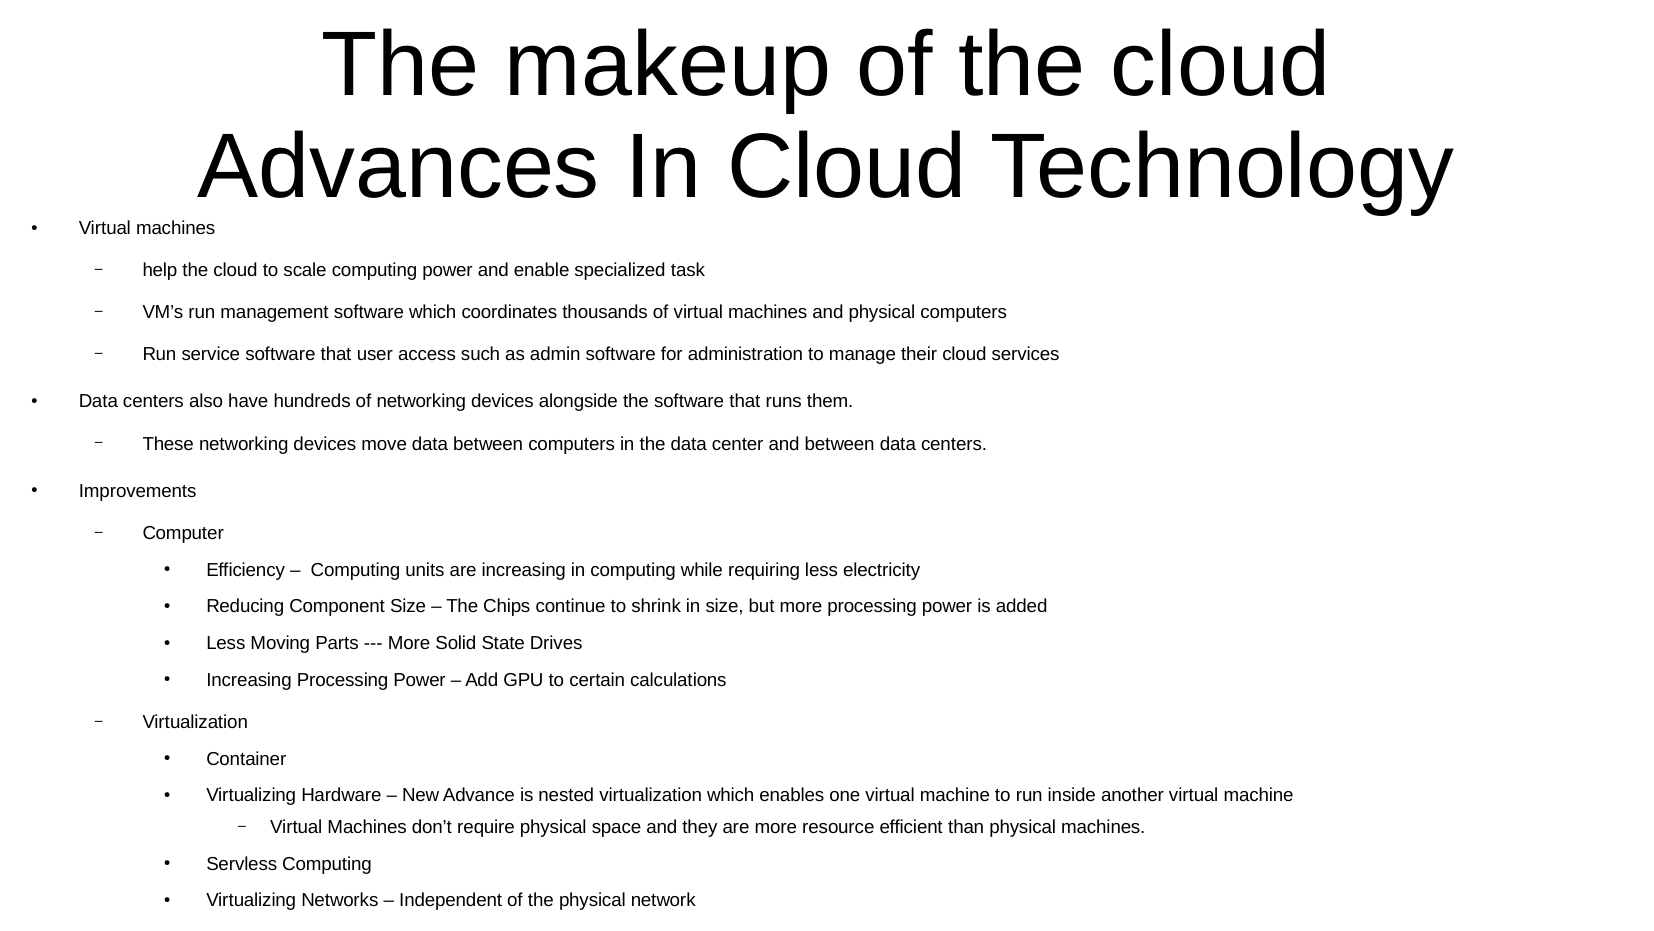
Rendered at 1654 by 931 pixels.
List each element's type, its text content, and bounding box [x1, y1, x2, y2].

title The makeup of the cloud Advances In Cloud Technology [82, 12, 1571, 217]
list Virtual machines help the cloud to scale computing power and enable specialized task VM’s run management software which coordinates thousands of virtual machines and physical computers Run service software that user access such as admin software for administration to manage their cloud services Data centers also have hundreds of networking devices alongside the software that runs them. These networking devices move data between computers in the data center and between data centers. Improvements Computer Efficiency – Computing units are increasing in computing while requiring less electricity Reducing Component Size – The Chips continue to shrink in size, but more processing power is added Less Moving Parts --- More Solid State Drives Increasing Processing Power – Add GPU to certain calculations Virtualization Container Virtualizing Hardware – New Advance is nested virtualization which enables one virtual machine to run inside another virtual machine Virtual Machines don’t require physical space and they are more resource efficient than physical machines. Servless Computing Virtualizing Networks – Independent of the physical network [15, 217, 1571, 916]
